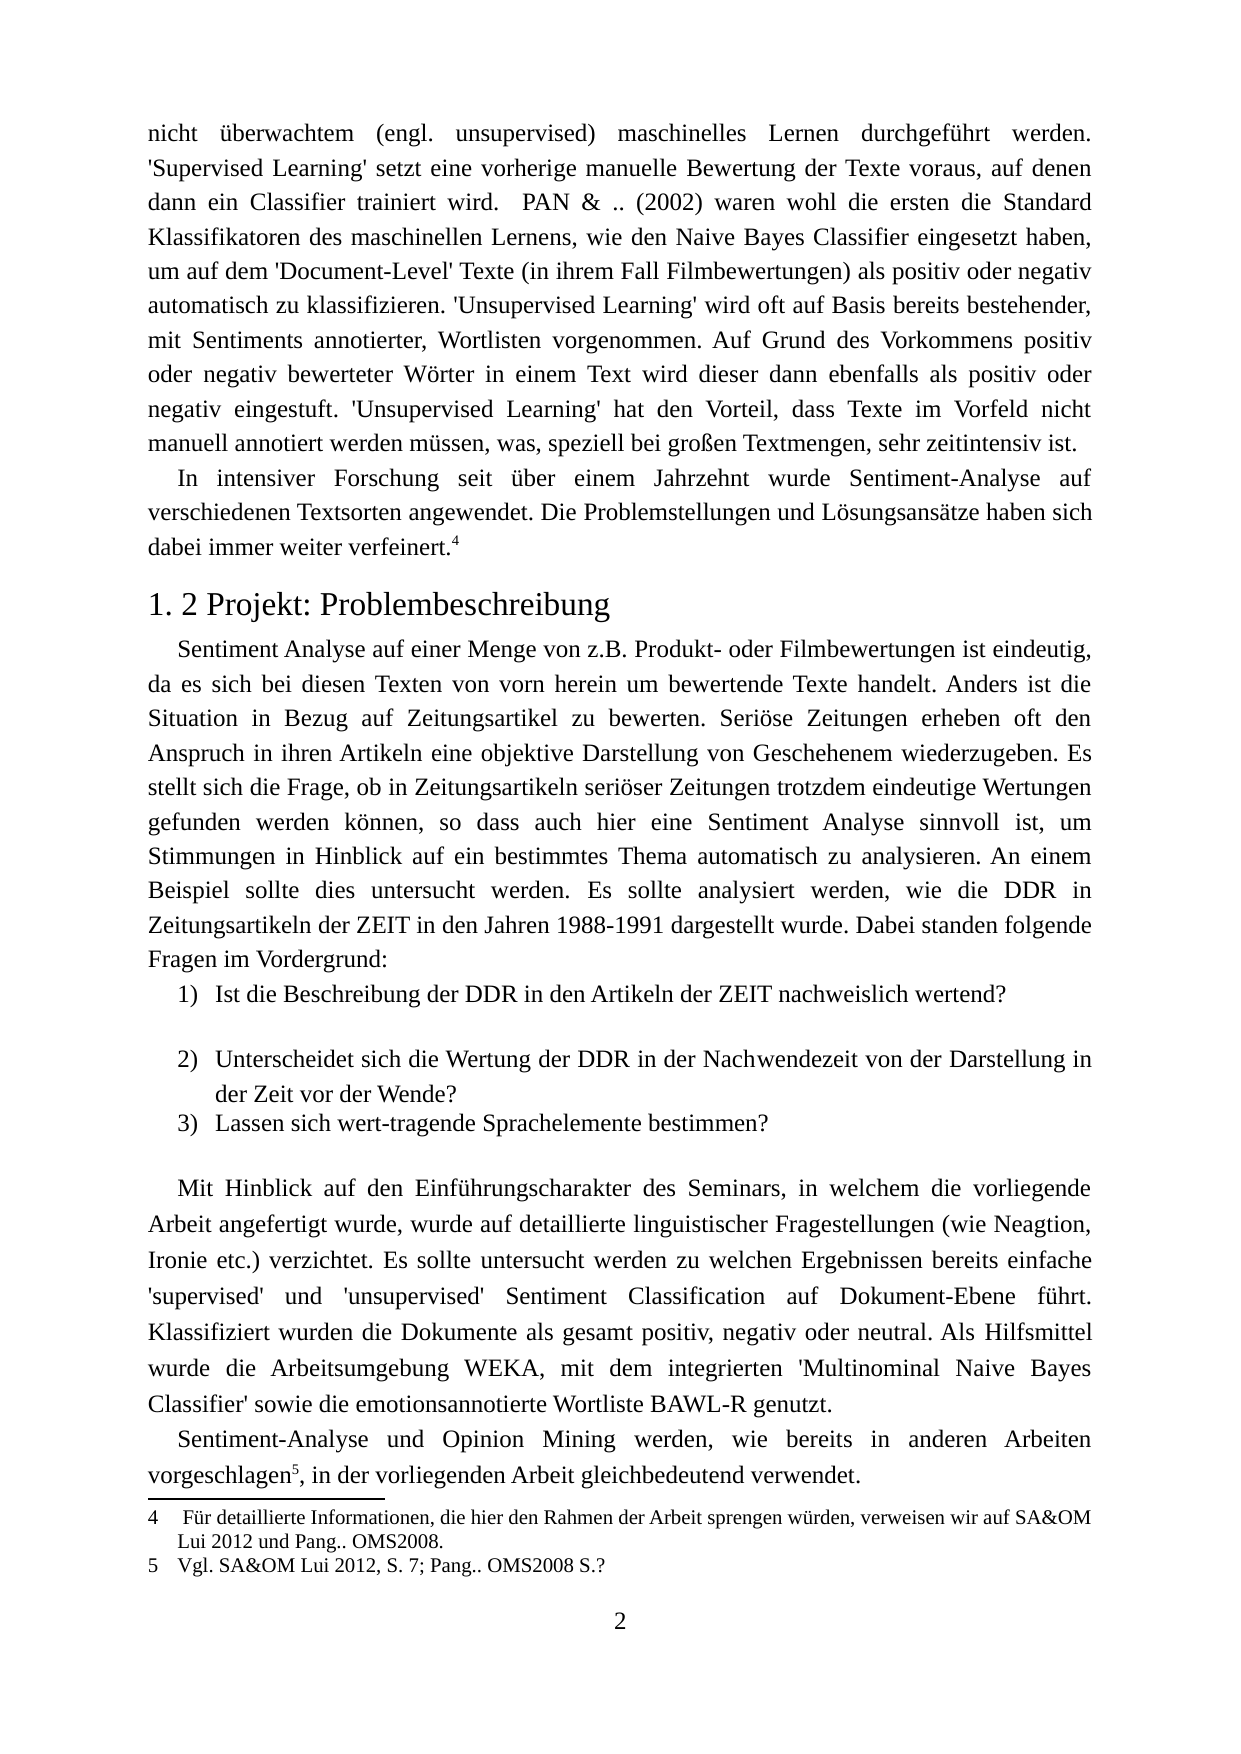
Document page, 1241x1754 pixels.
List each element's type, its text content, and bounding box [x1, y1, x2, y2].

table_header [148, 979, 215, 1044]
text Vgl. SA&OM Lui 2012, S. 7; Pang.. OMS2008 S.? [148, 1553, 1093, 1577]
text 1. 2 Projekt: Problembeschreibung [148, 584, 1093, 622]
table_cell [148, 1044, 215, 1108]
text In intensiver Forschung seit über einem Jahrzehnt wurde Sentiment-Analyse auf verschiedenen Textsorten angewendet. Die Problemstellungen und Lösungsansätze haben sich dabei immer weiter verfeinert. [148, 463, 1093, 561]
text Für detaillierte Informationen, die hier den Rahmen der Arbeit sprengen würden, verweisen wir auf SA&OM Lui 2012 und Pang.. OMS2008. [148, 1505, 1093, 1553]
table_cell Lassen sich wert-tragende Sprachelemente bestimmen? [215, 1108, 1093, 1173]
text Sentiment-Analyse und Opinion Mining werden, wie bereits in anderen Arbeiten vorgeschlagen, in der vorliegenden Arbeit gleichbedeutend verwendet. [148, 1424, 1093, 1489]
text nicht überwachtem (engl. unsupervised) maschinelles Lernen durchgeführt werden. 'Supervised Learning' setzt eine vorherige manuelle Bewertung der Texte voraus, auf denen dann ein Classifier trainiert wird. PAN & .. (2002) waren wohl die ersten die Standard Klassifikatoren des maschinellen Lernens, wie den Naive Bayes Classifier eingesetzt haben, um auf dem 'Document-Level' Texte (in ihrem Fall Filmbewertungen) als positiv oder negativ automatisch zu klassifizieren. 'Unsupervised Learning' wird oft auf Basis bereits bestehender, mit Sentiments annotierter, Wortlisten vorgenommen. Auf Grund des Vorkommens positiv oder negativ bewerteter Wörter in einem Text wird dieser dann ebenfalls als positiv oder negativ eingestuft. 'Unsupervised Learning' hat den Vorteil, dass Texte im Vorfeld nicht manuell annotiert werden müssen, was, speziell bei großen Textmengen, sehr zeitintensiv ist. [148, 118, 1093, 457]
text Mit Hinblick auf den Einführungscharakter des Seminars, in welchem die vorliegende Arbeit angefertigt wurde, wurde auf detaillierte linguistischer Fragestellungen (wie Neagtion, Ironie etc.) verzichtet. Es sollte untersucht werden zu welchen Ergebnissen bereits einfache 'supervised' und 'unsupervised' Sentiment Classification auf Dokument-Ebene führt. Klassifiziert wurden die Dokumente als gesamt positiv, negativ oder neutral. Als Hilfsmittel wurde die Arbeitsumgebung WEKA, mit dem integrierten 'Multinominal Naive Bayes Classifier' sowie die emotionsannotierte Wortliste BAWL-R genutzt. [148, 1173, 1093, 1417]
table_cell Unterscheidet sich die Wertung der DDR in der Nachwendezeit von der Darstellung in der Zeit vor der Wende? [215, 1044, 1093, 1108]
table_header Ist die Beschreibung der DDR in den Artikeln der ZEIT nachweislich wertend? [215, 979, 1093, 1044]
table_cell [148, 1108, 215, 1173]
text Sentiment Analyse auf einer Menge von z.B. Produkt- oder Filmbewertungen ist eindeutig, da es sich bei diesen Texten von vorn herein um bewertende Texte handelt. Anders ist die Situation in Bezug auf Zeitungsartikel zu bewerten. Seriöse Zeitungen erheben oft den Anspruch in ihren Artikeln eine objektive Darstellung von Geschehenem wiederzugeben. Es stellt sich die Frage, ob in Zeitungsartikeln seriöser Zeitungen trotzdem eindeutige Wertungen gefunden werden können, so dass auch hier eine Sentiment Analyse sinnvoll ist, um Stimmungen in Hinblick auf ein bestimmtes Thema automatisch zu analysieren. An einem Beispiel sollte dies untersucht werden. Es sollte analysiert werden, wie die DDR in Zeitungsartikeln der ZEIT in den Jahren 1988-1991 dargestellt wurde. Dabei standen folgende Fragen im Vordergrund: [148, 634, 1093, 973]
